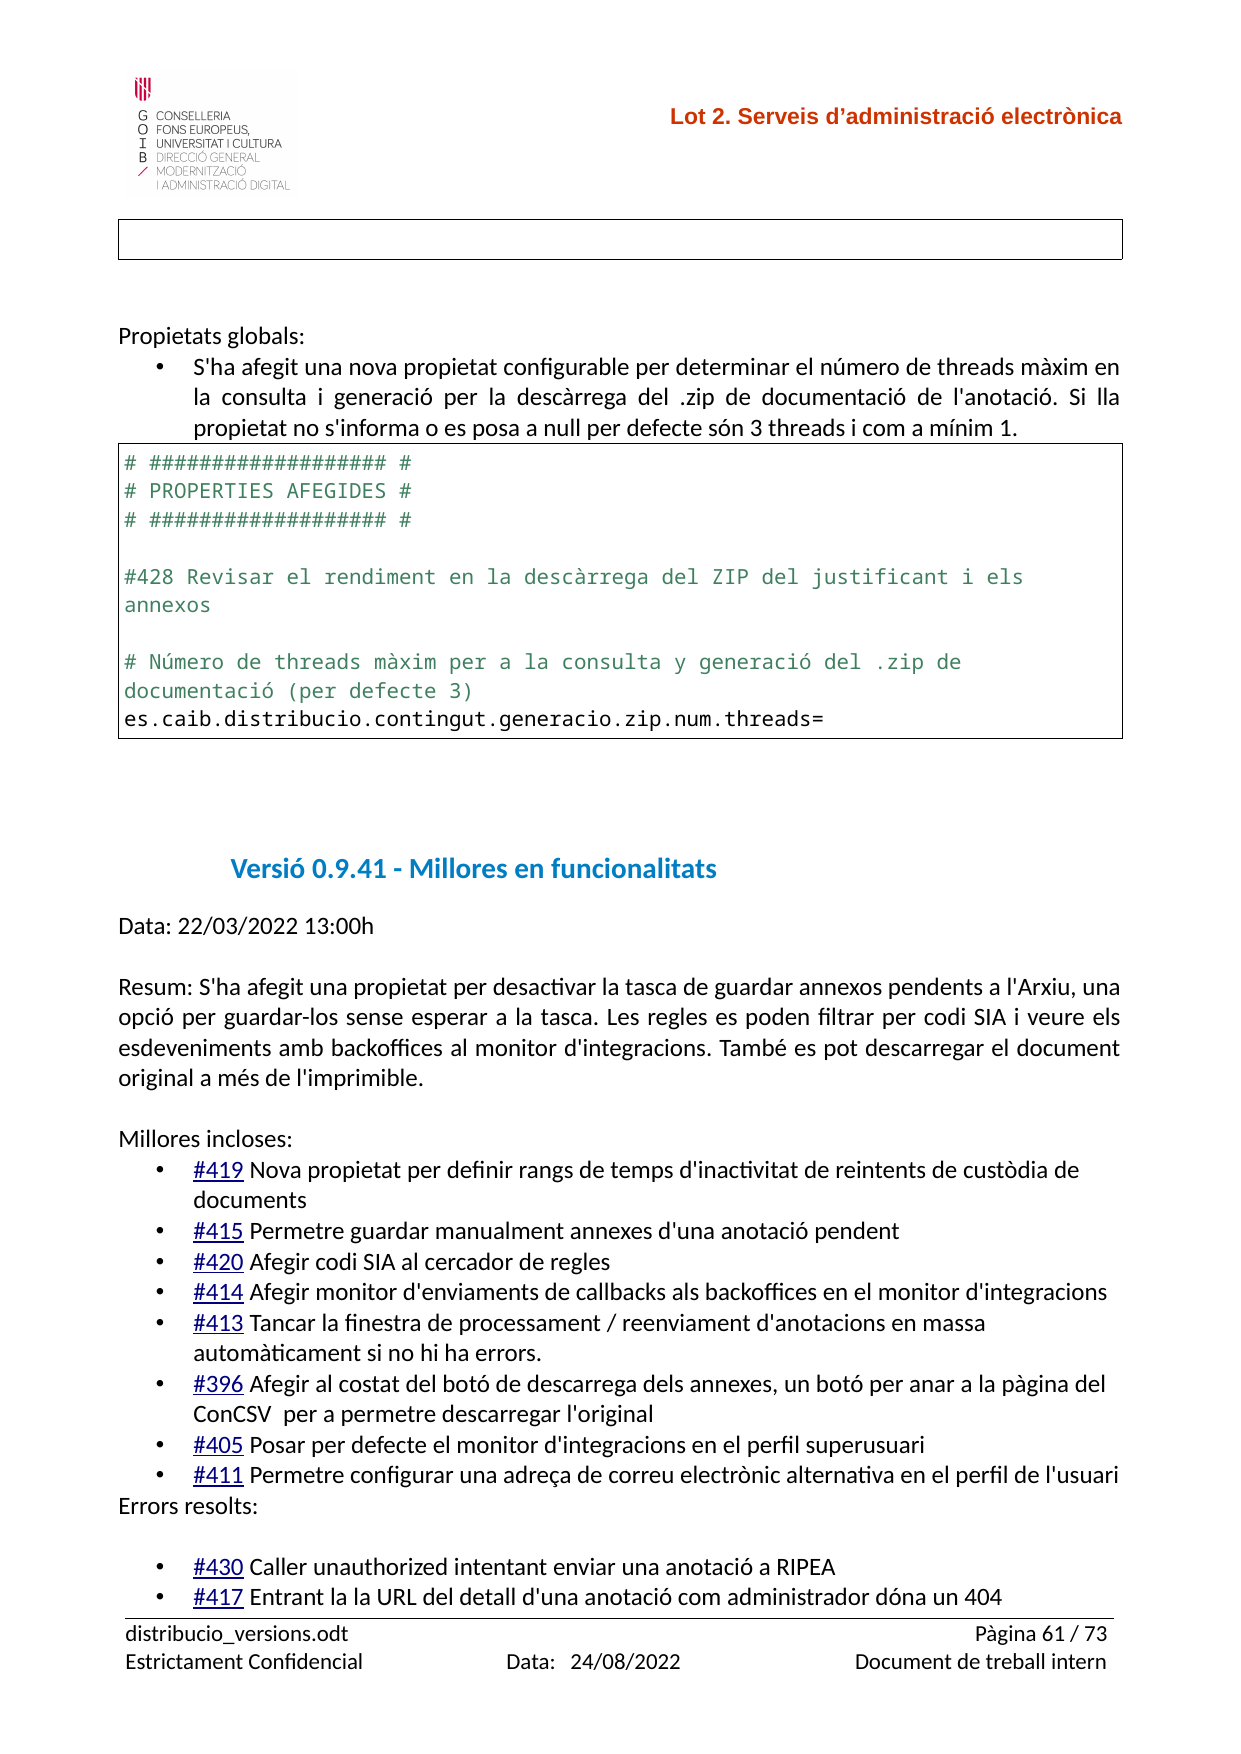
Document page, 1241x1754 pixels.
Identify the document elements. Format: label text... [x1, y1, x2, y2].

list #419 Nova propietat per definir rangs de temps d'inactivitat de reintents de custòdia de documents [156, 1154, 1122, 1215]
table_header [119, 220, 1122, 259]
subtitle Versió 0.9.41 - Millores en funcionalitats [153, 851, 1122, 886]
table_header # ################### # # PROPERTIES AFEGIDES # # ################### # #428 Revisar el rendiment en la descàrrega del ZIP del justificant i els annexos # Número de threads màxim per a la consulta y generació del .zip de documentació (per defecte 3) es.caib.distribucio.contingut.generacio.zip.num.threads= [119, 444, 1122, 738]
picture [126, 70, 299, 197]
list #420 Afegir codi SIA al cercador de regles [156, 1246, 1122, 1276]
list #417 Entrant la la URL del detall d'una anotació com administrador dóna un 404 [156, 1581, 1122, 1612]
list #405 Posar per defecte el monitor d'integracions en el perfil superusuari [156, 1429, 1122, 1459]
list #414 Afegir monitor d'enviaments de callbacks als backoffices en el monitor d'integracions [156, 1276, 1122, 1307]
list #411 Permetre configurar una adreça de correu electrònic alternativa en el perfil de l'usuari [156, 1459, 1122, 1490]
list #396 Afegir al costat del botó de descarrega dels annexes, un botó per anar a la pàgina del ConCSV per a permetre descarregar l'original [156, 1368, 1122, 1429]
list #413 Tancar la finestra de processament / reenviament d'anotacions en massa automàticament si no hi ha errors. [156, 1307, 1122, 1368]
list #430 Caller unauthorized intentant enviar una anotació a RIPEA [156, 1551, 1122, 1581]
text Propietats globals: [118, 320, 1122, 351]
text Errors resolts: [118, 1490, 1122, 1520]
text Resum: S'ha afegit una propietat per desactivar la tasca de guardar annexos pendents a l'Arxiu, una opció per guardar-los sense esperar a la tasca. Les regles es poden filtrar per codi SIA i veure els esdeveniments amb backoffices al monitor d'integracions. També es pot descarregar el document original a més de l'imprimible. [118, 971, 1122, 1093]
list #415 Permetre guardar manualment annexes d'una anotació pendent [156, 1215, 1122, 1246]
text Millores incloses: [118, 1123, 1122, 1154]
text Data: 22/03/2022 13:00h [118, 910, 1122, 940]
list S'ha afegit una nova propietat configurable per determinar el número de threads màxim en la consulta i generació per la descàrrega del .zip de documentació de l'anotació. Si lla propietat no s'informa o es posa a null per defecte són 3 threads i com a mínim 1. [156, 351, 1122, 442]
